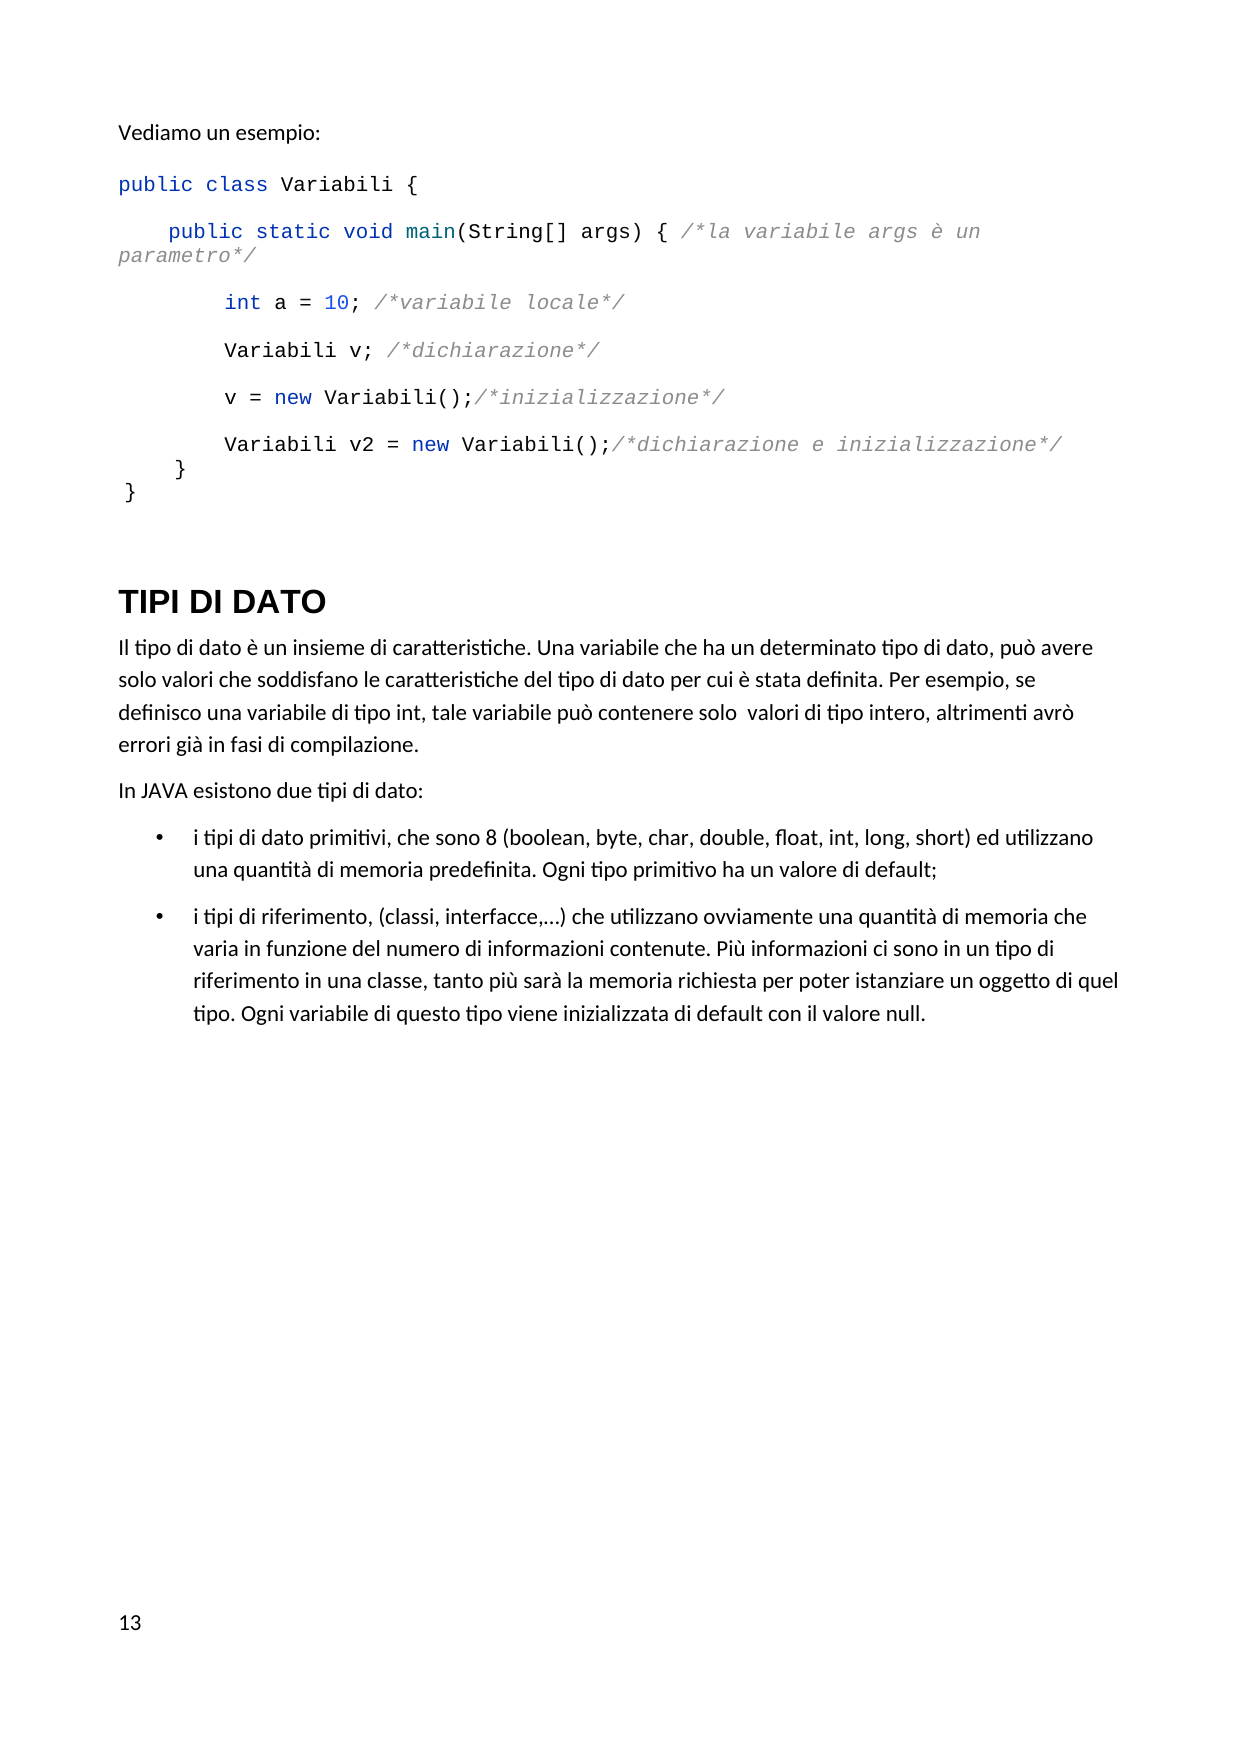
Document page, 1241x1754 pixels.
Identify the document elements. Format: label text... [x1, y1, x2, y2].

subtitle TIPI DI DATO [118, 582, 1122, 621]
list i tipi di dato primitivi, che sono 8 (boolean, byte, char, double, float, int, long, short) ed utilizzano una quantità di memoria predefinita. Ogni tipo primitivo ha un valore di default; [156, 823, 1122, 883]
text Vediamo un esempio: [118, 118, 1122, 146]
text public class Variabili { public static void main(String[] args) { /*la variabile args è un parametro*/ [118, 174, 1122, 269]
text int a = 10; /*variabile locale*/ Variabili v; /*dichiarazione*/ v = new Variabili();/*inizializzazione*/ Variabili v2 = new Variabili();/*dichiarazione e inizializzazione*/ } } [124, 269, 1122, 505]
text In JAVA esistono due tipi di dato: [118, 777, 1122, 804]
text Il tipo di dato è un insieme di caratteristiche. Una variabile che ha un determinato tipo di dato, può avere solo valori che soddisfano le caratteristiche del tipo di dato per cui è stata definita. Per esempio, se definisco una variabile di tipo int, tale variabile può contenere solo valori di tipo intero, altrimenti avrò errori già in fasi di compilazione. [118, 633, 1122, 758]
list i tipi di riferimento, (classi, interfacce,…) che utilizzano ovviamente una quantità di memoria che varia in funzione del numero di informazioni contenute. Più informazioni ci sono in un tipo di riferimento in una classe, tanto più sarà la memoria richiesta per poter istanziare un oggetto di quel tipo. Ogni variabile di questo tipo viene inizializzata di default con il valore null. [156, 902, 1122, 1027]
